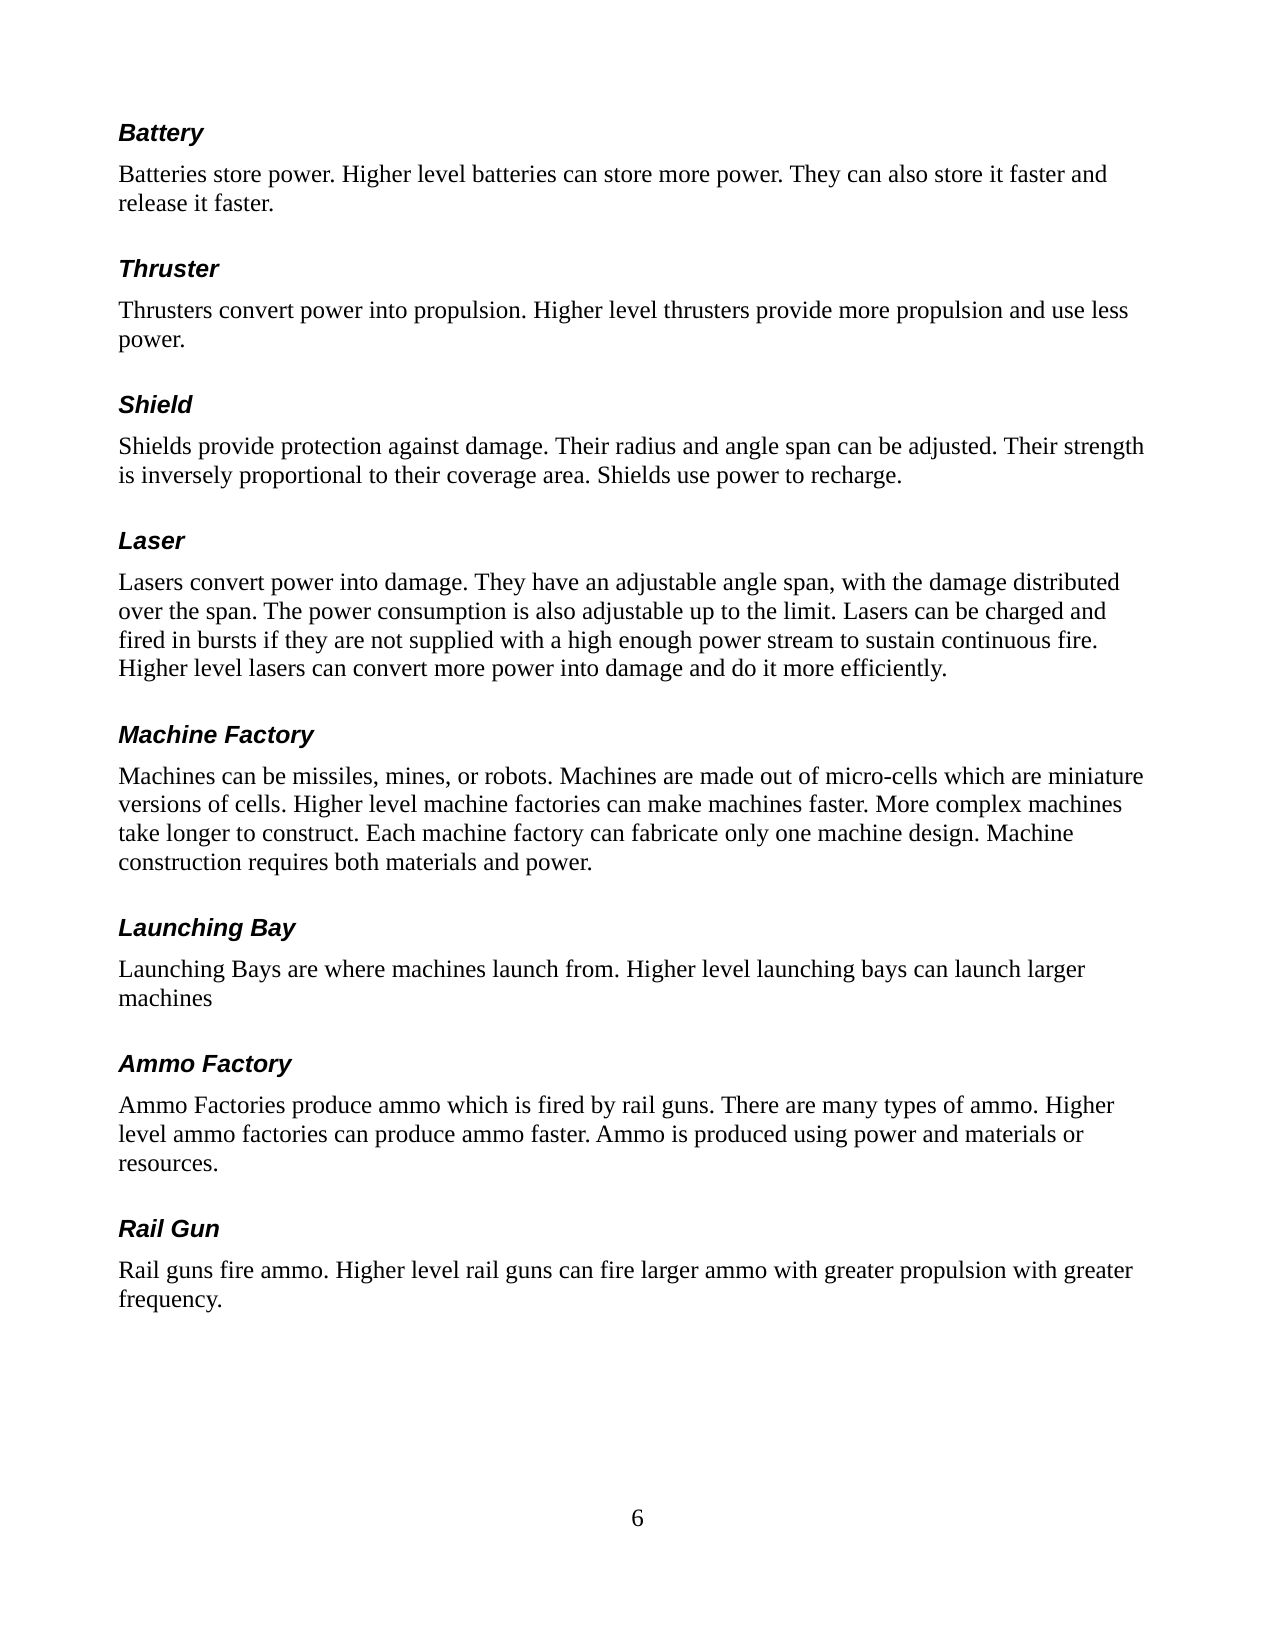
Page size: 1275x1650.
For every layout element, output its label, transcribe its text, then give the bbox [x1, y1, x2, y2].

subtitle Laser [118, 526, 1157, 555]
subtitle Ammo Factory [118, 1049, 1157, 1078]
text Ammo Factories produce ammo which is fired by rail guns. There are many types of ammo. Higher level ammo factories can produce ammo faster. Ammo is produced using power and materials or resources. [118, 1090, 1157, 1177]
text Launching Bays are where machines launch from. Higher level launching bays can launch larger machines [118, 954, 1157, 1012]
text Machines can be missiles, mines, or robots. Machines are made out of micro-cells which are miniature versions of cells. Higher level machine factories can make machines faster. More complex machines take longer to construct. Each machine factory can fabricate only one machine design. Machine construction requires both materials and power. [118, 761, 1157, 876]
text Batteries store power. Higher level batteries can store more power. They can also store it faster and release it faster. [118, 159, 1157, 217]
text Shields provide protection against damage. Their radius and angle span can be adjusted. Their strength is inversely proportional to their coverage area. Shields use power to recharge. [118, 431, 1157, 489]
text Lasers convert power into damage. They have an adjustable angle span, with the damage distributed over the span. The power consumption is also adjustable up to the limit. Lasers can be charged and fired in bursts if they are not supplied with a high enough power stream to sustain continuous fire. Higher level lasers can convert more power into damage and do it more efficiently. [118, 567, 1157, 682]
subtitle Rail Gun [118, 1214, 1157, 1243]
subtitle Machine Factory [118, 720, 1157, 748]
subtitle Shield [118, 390, 1157, 419]
subtitle Battery [118, 118, 1157, 147]
subtitle Launching Bay [118, 913, 1157, 942]
text Thrusters convert power into propulsion. Higher level thrusters provide more propulsion and use less power. [118, 295, 1157, 353]
subtitle Thruster [118, 254, 1157, 283]
text Rail guns fire ammo. Higher level rail guns can fire larger ammo with greater propulsion with greater frequency. [118, 1255, 1157, 1313]
